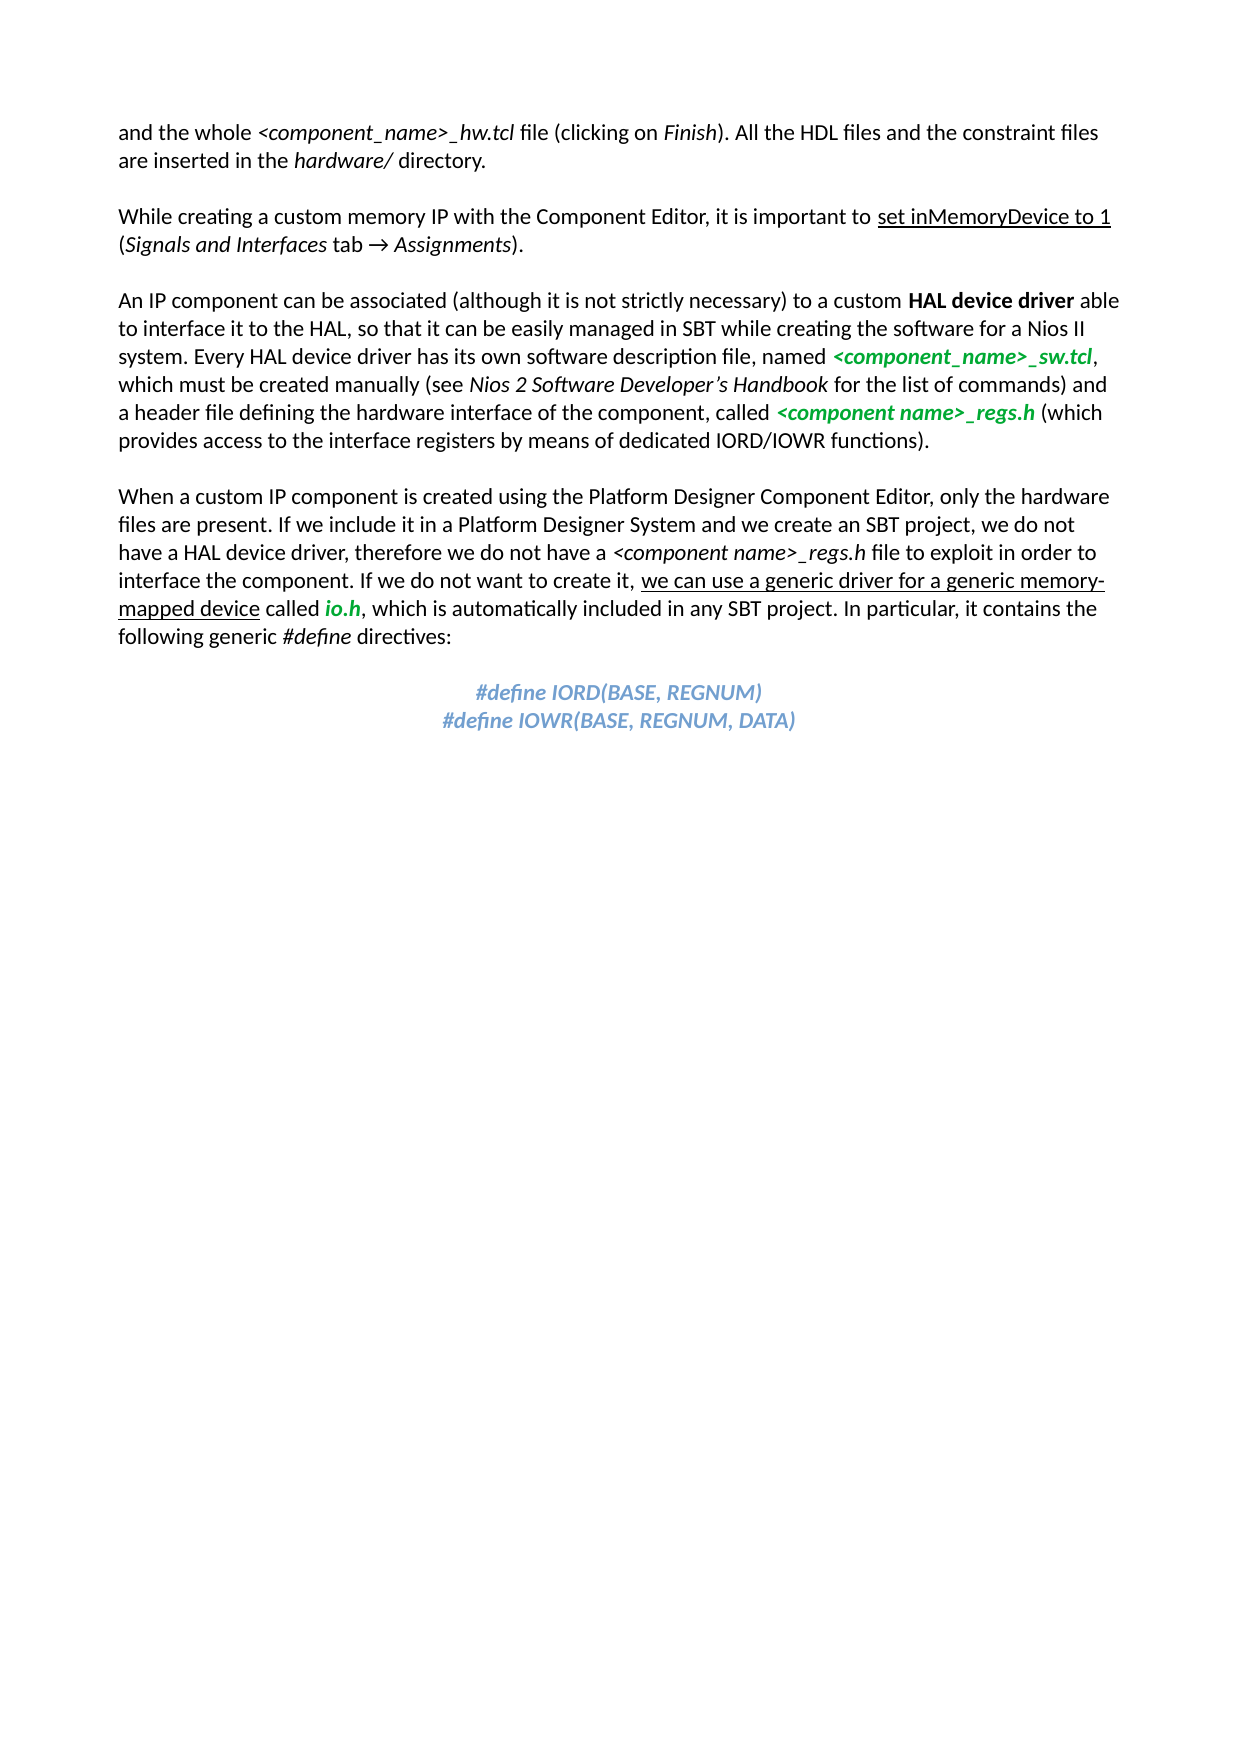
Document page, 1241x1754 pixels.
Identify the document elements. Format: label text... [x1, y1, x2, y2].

text and the whole <component_name>_hw.tcl file (clicking on Finish). All the HDL files and the constraint files are inserted in the hardware/ directory. [118, 118, 1122, 174]
text While creating a custom memory IP with the Component Editor, it is important to set inMemoryDevice to 1 (Signals and Interfaces tab → Assignments). [118, 202, 1122, 258]
text An IP component can be associated (although it is not strictly necessary) to a custom HAL device driver able to interface it to the HAL, so that it can be easily managed in SBT while creating the software for a Nios II system. Every HAL device driver has its own software description file, named <component_name>_sw.tcl, which must be created manually (see Nios 2 Software Developer’s Handbook for the list of commands) and a header file defining the hardware interface of the component, called <component name>_regs.h (which provides access to the interface registers by means of dedicated IORD/IOWR functions). [118, 286, 1122, 454]
text When a custom IP component is created using the Platform Designer Component Editor, only the hardware files are present. If we include it in a Platform Designer System and we create an SBT project, we do not have a HAL device driver, therefore we do not have a <component name>_regs.h file to exploit in order to interface the component. If we do not want to create it, we can use a generic driver for a generic memory-mapped device called io.h, which is automatically included in any SBT project. In particular, it contains the following generic #define directives: [118, 482, 1122, 651]
text #define IOWR(BASE, REGNUM, DATA) [118, 707, 1122, 734]
text #define IORD(BASE, REGNUM) [118, 678, 1122, 707]
